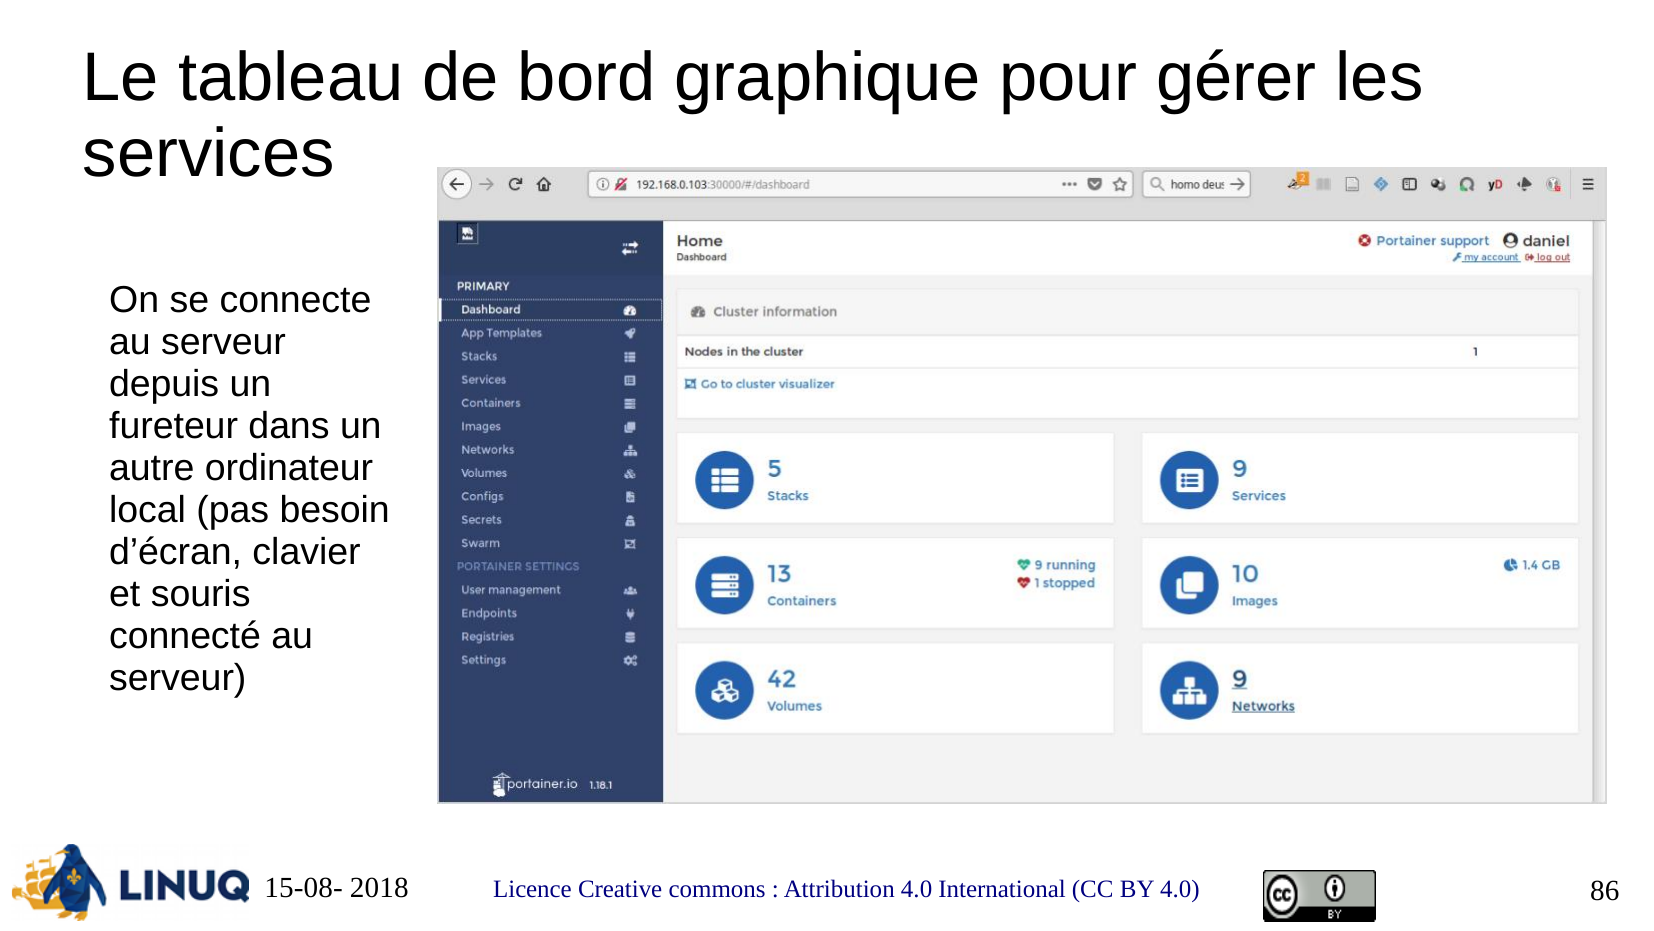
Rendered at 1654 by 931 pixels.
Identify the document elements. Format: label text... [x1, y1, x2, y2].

title Le tableau de bord graphique pour gérer les services [82, 37, 1571, 193]
text_box On se connecte au serveur depuis un fureteur dans un autre ordinateur local (pas besoin d’écran, clavier et souris connecté au serveur) [94, 271, 414, 707]
picture [11, 844, 249, 921]
picture [437, 167, 1607, 804]
picture [1263, 870, 1376, 922]
